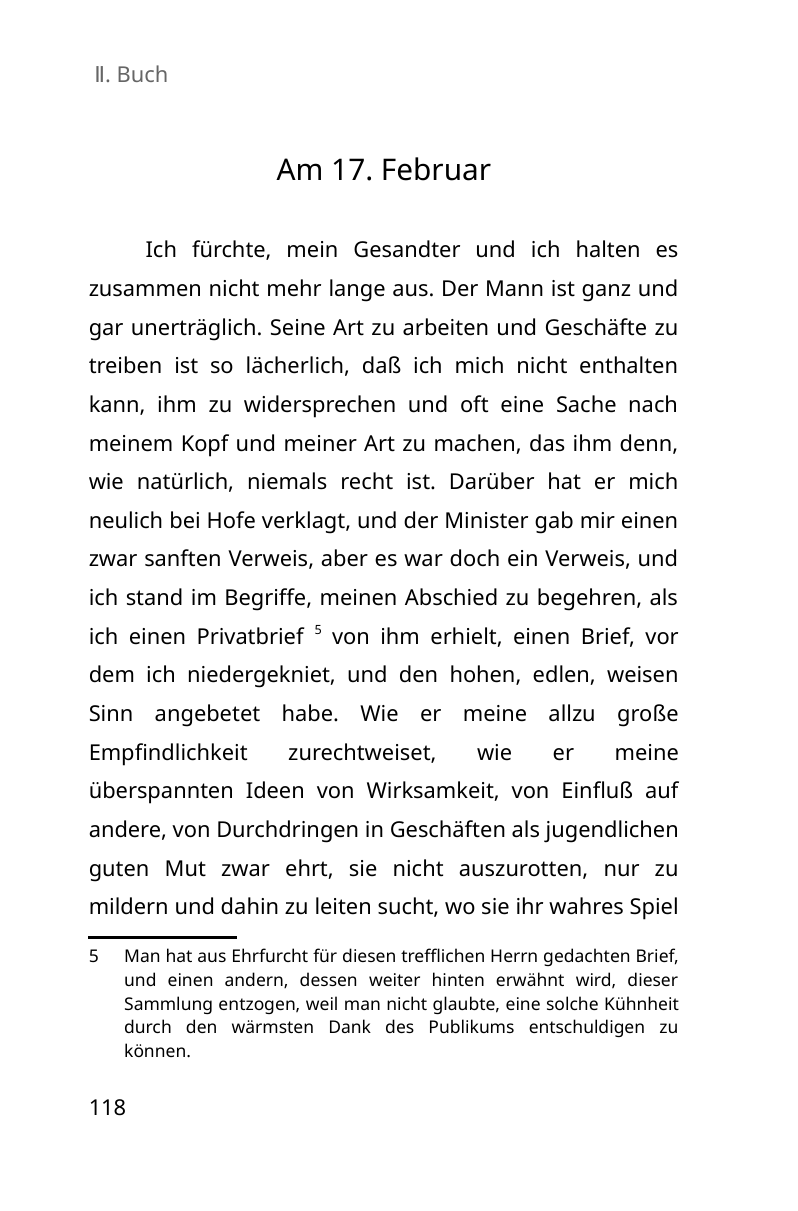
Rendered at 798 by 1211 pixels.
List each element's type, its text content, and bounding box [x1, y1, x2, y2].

text Ich fürchte, mein Gesandter und ich halten es zusammen nicht mehr lange aus. Der Mann ist ganz und gar unerträglich. Seine Art zu arbeiten und Geschäfte zu treiben ist so lächerlich, daß ich mich nicht enthalten kann, ihm zu widersprechen und oft eine Sache nach meinem Kopf und meiner Art zu machen, das ihm denn, wie natürlich, niemals recht ist. Darüber hat er mich neulich bei Hofe verklagt, und der Minister gab mir einen zwar sanften Verweis, aber es war doch ein Verweis, und ich stand im Begriffe, meinen Abschied zu begehren, als ich einen Privatbrief von ihm erhielt, einen Brief, vor dem ich niedergekniet, und den hohen, edlen, weisen Sinn angebetet habe. Wie er meine allzu große Empfindlichkeit zurechtweiset, wie er meine überspannten Ideen von Wirksamkeit, von Einfluß auf andere, von Durchdringen in Geschäften als jugendlichen guten Mut zwar ehrt, sie nicht auszurotten, nur zu mildern und dahin zu leiten sucht, wo sie ihr wahres Spiel [88, 213, 679, 921]
subtitle Am 17. Februar [88, 118, 679, 189]
text Man hat aus Ehrfurcht für diesen trefflichen Herrn gedachten Brief, und einen andern, dessen weiter hinten erwähnt wird, dieser Sammlung entzogen, weil man nicht glaubte, eine solche Kühnheit durch den wärmsten Dank des Publikums entschuldigen zu können. [88, 943, 679, 1063]
